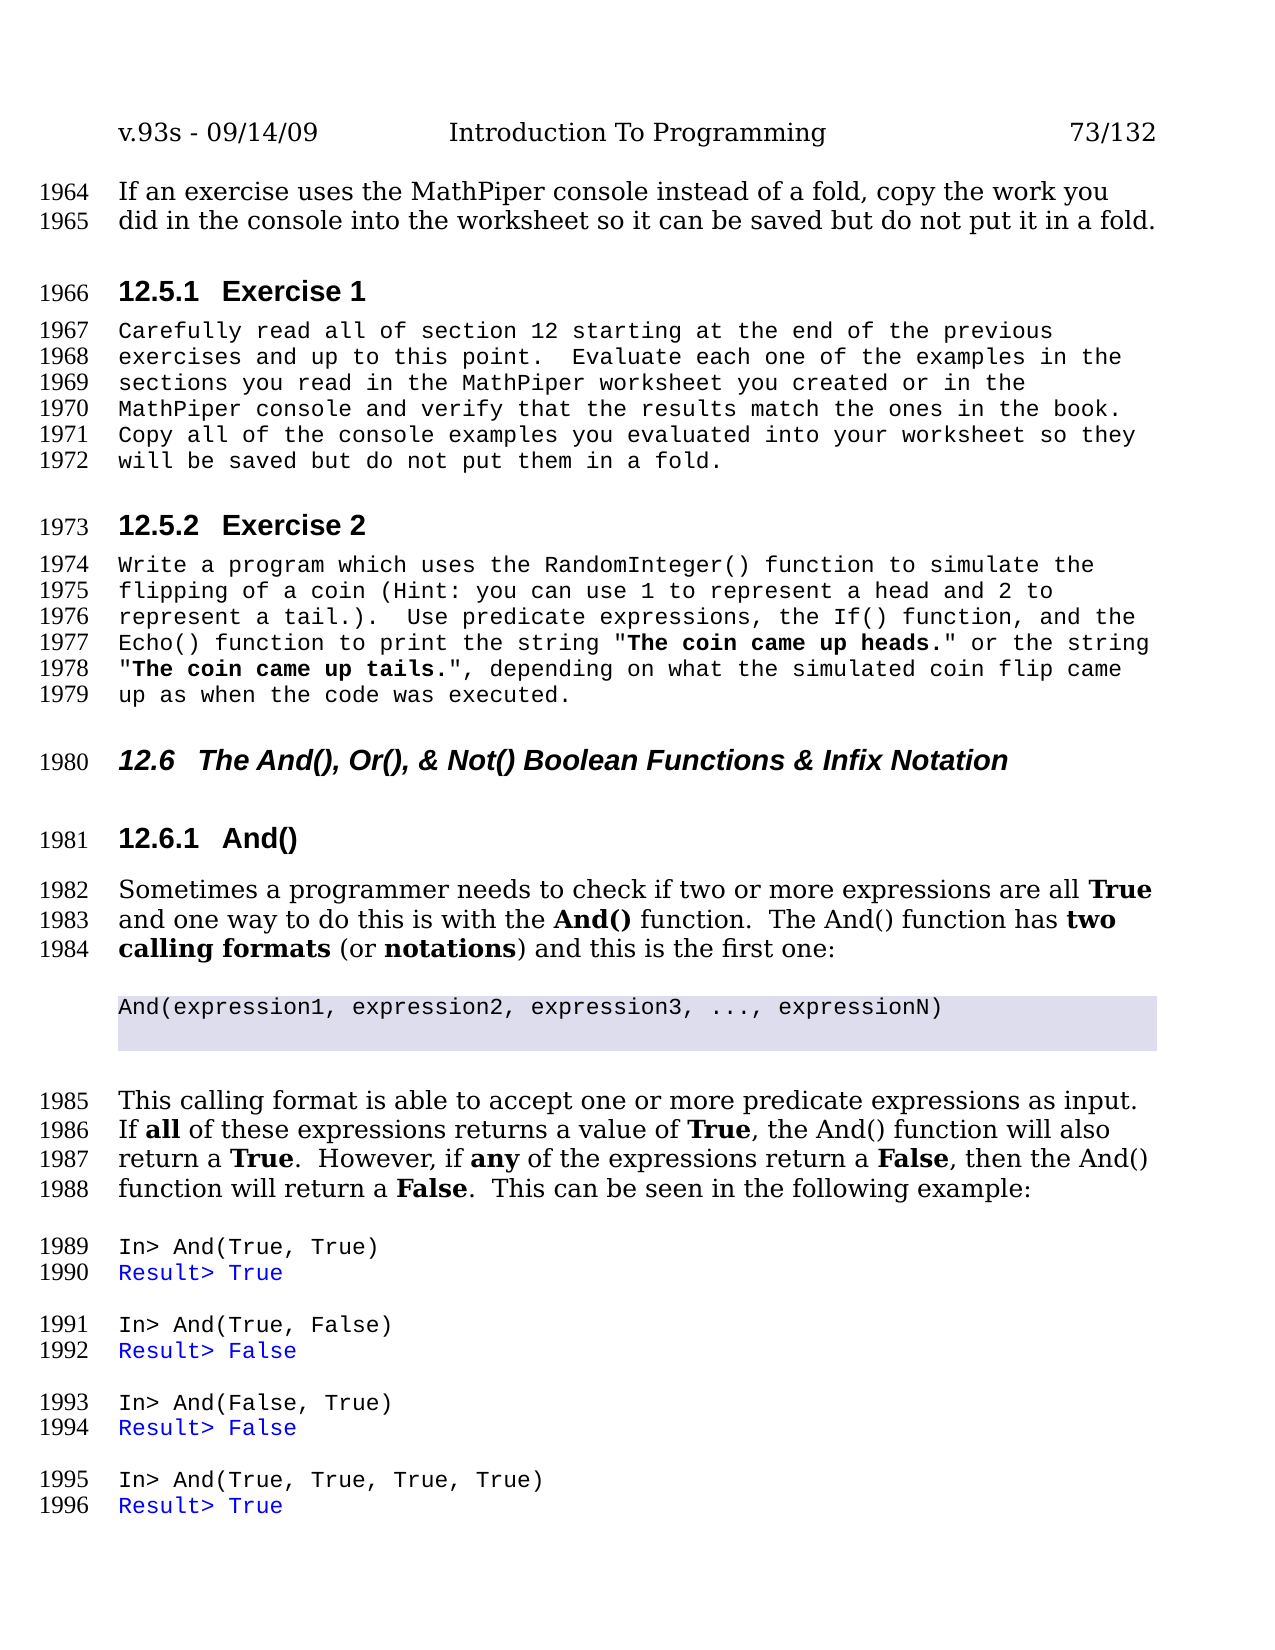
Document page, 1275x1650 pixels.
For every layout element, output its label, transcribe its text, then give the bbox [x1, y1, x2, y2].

text Carefully read all of section 12 starting at the end of the previous exercises and up to this point. Evaluate each one of the examples in the sections you read in the MathPiper worksheet you created or in the MathPiper console and verify that the results match the ones in the book. Copy all of the console examples you evaluated into your worksheet so they will be saved but do not put them in a fold. [118, 320, 1157, 475]
text Result> True [118, 1261, 1157, 1287]
text If an exercise uses the MathPiper console instead of a fold, copy the work you did in the console into the worksheet so it can be saved but do not put it in a fold. [118, 177, 1157, 235]
text Result> False [118, 1417, 1157, 1443]
text In> And(True, True, True, True) [118, 1469, 1157, 1494]
text Write a program which uses the RandomInteger() function to simulate the flipping of a coin (Hint: you can use 1 to represent a head and 2 to represent a tail.). Use predicate expressions, the If() function, and the Echo() function to print the string "The coin came up heads." or the string "The coin came up tails.", depending on what the simulated coin flip came up as when the code was executed. [118, 554, 1157, 709]
table_header And(expression1, expression2, expression3, ..., expressionN) [118, 996, 1157, 1051]
text Result> True [118, 1494, 1157, 1521]
text Result> False [118, 1339, 1157, 1365]
subtitle And() [118, 821, 1157, 854]
text In> And(True, False) [118, 1313, 1157, 1339]
subtitle Exercise 1 [118, 274, 1157, 308]
subtitle The And(), Or(), & Not() Boolean Functions & Infix Notation [118, 742, 1157, 776]
text Sometimes a programmer needs to check if two or more expressions are all True and one way to do this is with the And() function. The And() function has two calling formats (or notations) and this is the first one: [118, 876, 1157, 964]
text In> And(False, True) [118, 1391, 1157, 1417]
subtitle Exercise 2 [118, 508, 1157, 542]
text In> And(True, True) [118, 1235, 1157, 1261]
text This calling format is able to accept one or more predicate expressions as input. If all of these expressions returns a value of True, the And() function will also return a True. However, if any of the expressions return a False, then the And() function will return a False. This can be seen in the following example: [118, 1086, 1157, 1203]
